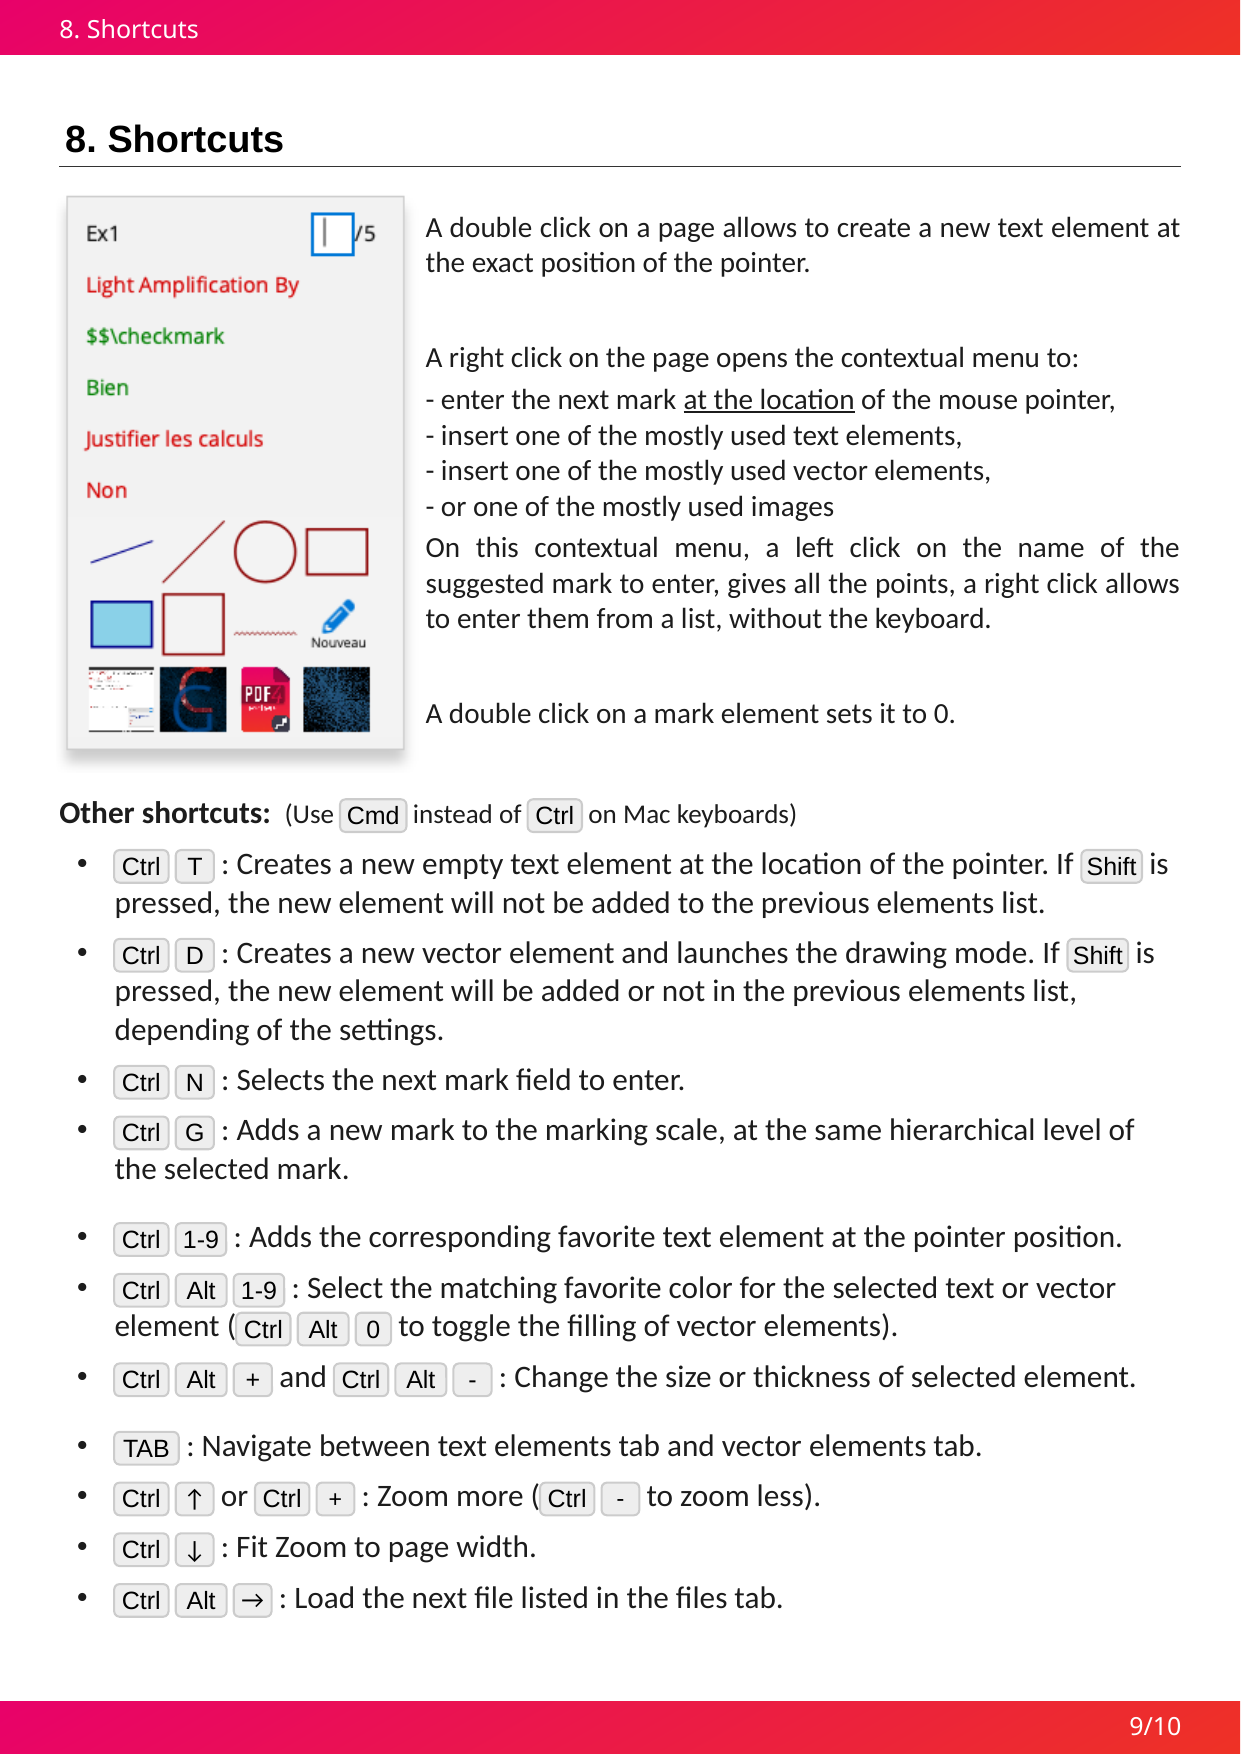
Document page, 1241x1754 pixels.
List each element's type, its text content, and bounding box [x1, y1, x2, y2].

list : Adds a new mark to the marking scale, at the same hierarchical level of the selected mark. [77, 1110, 1181, 1187]
list : Creates a new empty text element at the location of the pointer. If is pressed, the new element will not be added to the previous elements list. [77, 844, 1181, 921]
list : Adds the corresponding favorite text element at the pointer position. [77, 1217, 1181, 1256]
text A right click on the page opens the contextual menu to: [426, 339, 1181, 375]
text On this contextual menu, a left click on the name of the suggested mark to enter, gives all the points, a right click allows to enter them from a list, without the keyboard. [426, 529, 1181, 636]
text - enter the next mark at the location of the mouse pointer, [426, 381, 1181, 417]
list : Creates a new vector element and launches the drawing mode. If is pressed, the new element will be added or not in the previous elements list, depending of the settings. [77, 933, 1181, 1048]
text A double click on a mark element sets it to 0. [426, 696, 1181, 731]
list and : Change the size or thickness of selected element. [77, 1357, 1181, 1396]
list or : Zoom more ( to zoom less). [77, 1476, 1181, 1515]
text - insert one of the mostly used vector elements, [426, 452, 1181, 488]
text - insert one of the mostly used text elements, [426, 417, 1181, 452]
subtitle Shortcuts [59, 111, 1181, 166]
list : Select the matching favorite color for the selected text or vector element ( to toggle the filling of vector elements). [77, 1268, 1181, 1345]
picture [56, 184, 426, 773]
list : Load the next file listed in the files tab. [77, 1578, 1181, 1617]
list : Navigate between text elements tab and vector elements tab. [77, 1426, 1181, 1464]
list : Selects the next mark field to enter. [77, 1060, 1181, 1098]
text - or one of the mostly used images [426, 488, 1181, 523]
text Other shortcuts: (Use instead of on Mac keyboards) [59, 793, 1181, 832]
list : Fit Zoom to page width. [77, 1527, 1181, 1566]
text A double click on a page allows to create a new text element at the exact position of the pointer. [426, 209, 1181, 280]
